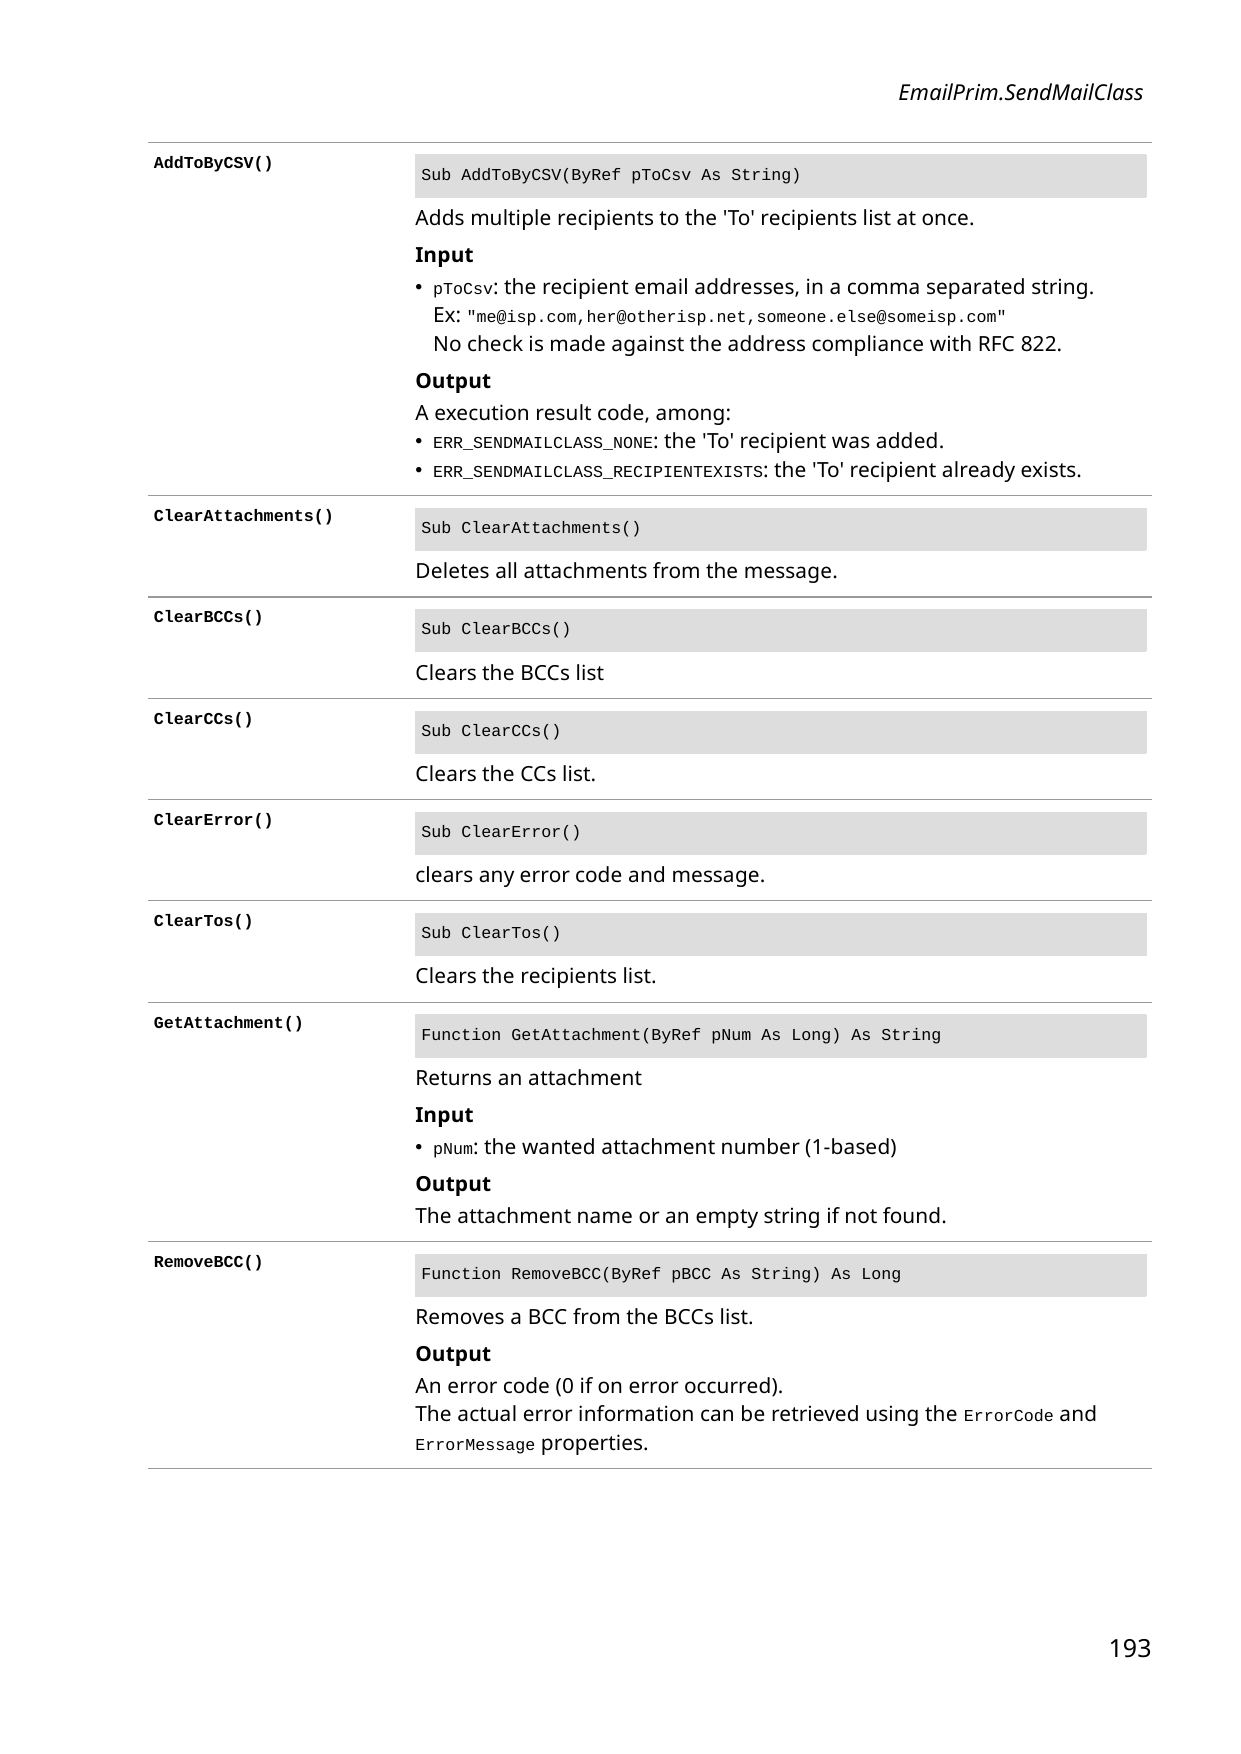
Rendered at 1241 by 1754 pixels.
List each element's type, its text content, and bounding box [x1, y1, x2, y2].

table_cell GetAttachment() [148, 1003, 409, 1241]
table_cell RemoveBCC() [148, 1242, 409, 1468]
table_cell Sub ClearError() clears any error code and message. [409, 800, 1152, 900]
table_cell Sub ClearAttachments() Deletes all attachments from the message. [409, 496, 1152, 596]
table_cell Sub ClearTos() Clears the recipients list. [409, 901, 1152, 1002]
table_cell Function RemoveBCC(ByRef pBCC As String) As Long Removes a BCC from the BCCs list. Output An error code (0 if on error occurred). The actual error information can be retrieved using the ErrorCode and ErrorMessage properties. [409, 1242, 1152, 1468]
table_cell ClearBCCs() [148, 598, 409, 698]
table_cell AddToByCSV() [148, 143, 409, 495]
table_cell ClearCCs() [148, 699, 409, 799]
table_cell Sub ClearBCCs() Clears the BCCs list [409, 598, 1152, 698]
table_cell Sub ClearCCs() Clears the CCs list. [409, 699, 1152, 799]
table_cell ClearError() [148, 800, 409, 900]
table_cell Function GetAttachment(ByRef pNum As Long) As String Returns an attachment Input pNum: the wanted attachment number (1-based) Output The attachment name or an empty string if not found. [409, 1003, 1152, 1241]
table_cell ClearTos() [148, 901, 409, 1002]
table_cell Sub AddToByCSV(ByRef pToCsv As String) Adds multiple recipients to the 'To' recipients list at once. Input pToCsv: the recipient email addresses, in a comma separated string. Ex: "me@isp.com,her@otherisp.net,someone.else@someisp.com" No check is made against the address compliance with RFC 822. Output A execution result code, among: ERR_SENDMAILCLASS_NONE: the 'To' recipient was added. ERR_SENDMAILCLASS_RECIPIENTEXISTS: the 'To' recipient already exists. [409, 143, 1152, 495]
table_cell ClearAttachments() [148, 496, 409, 596]
